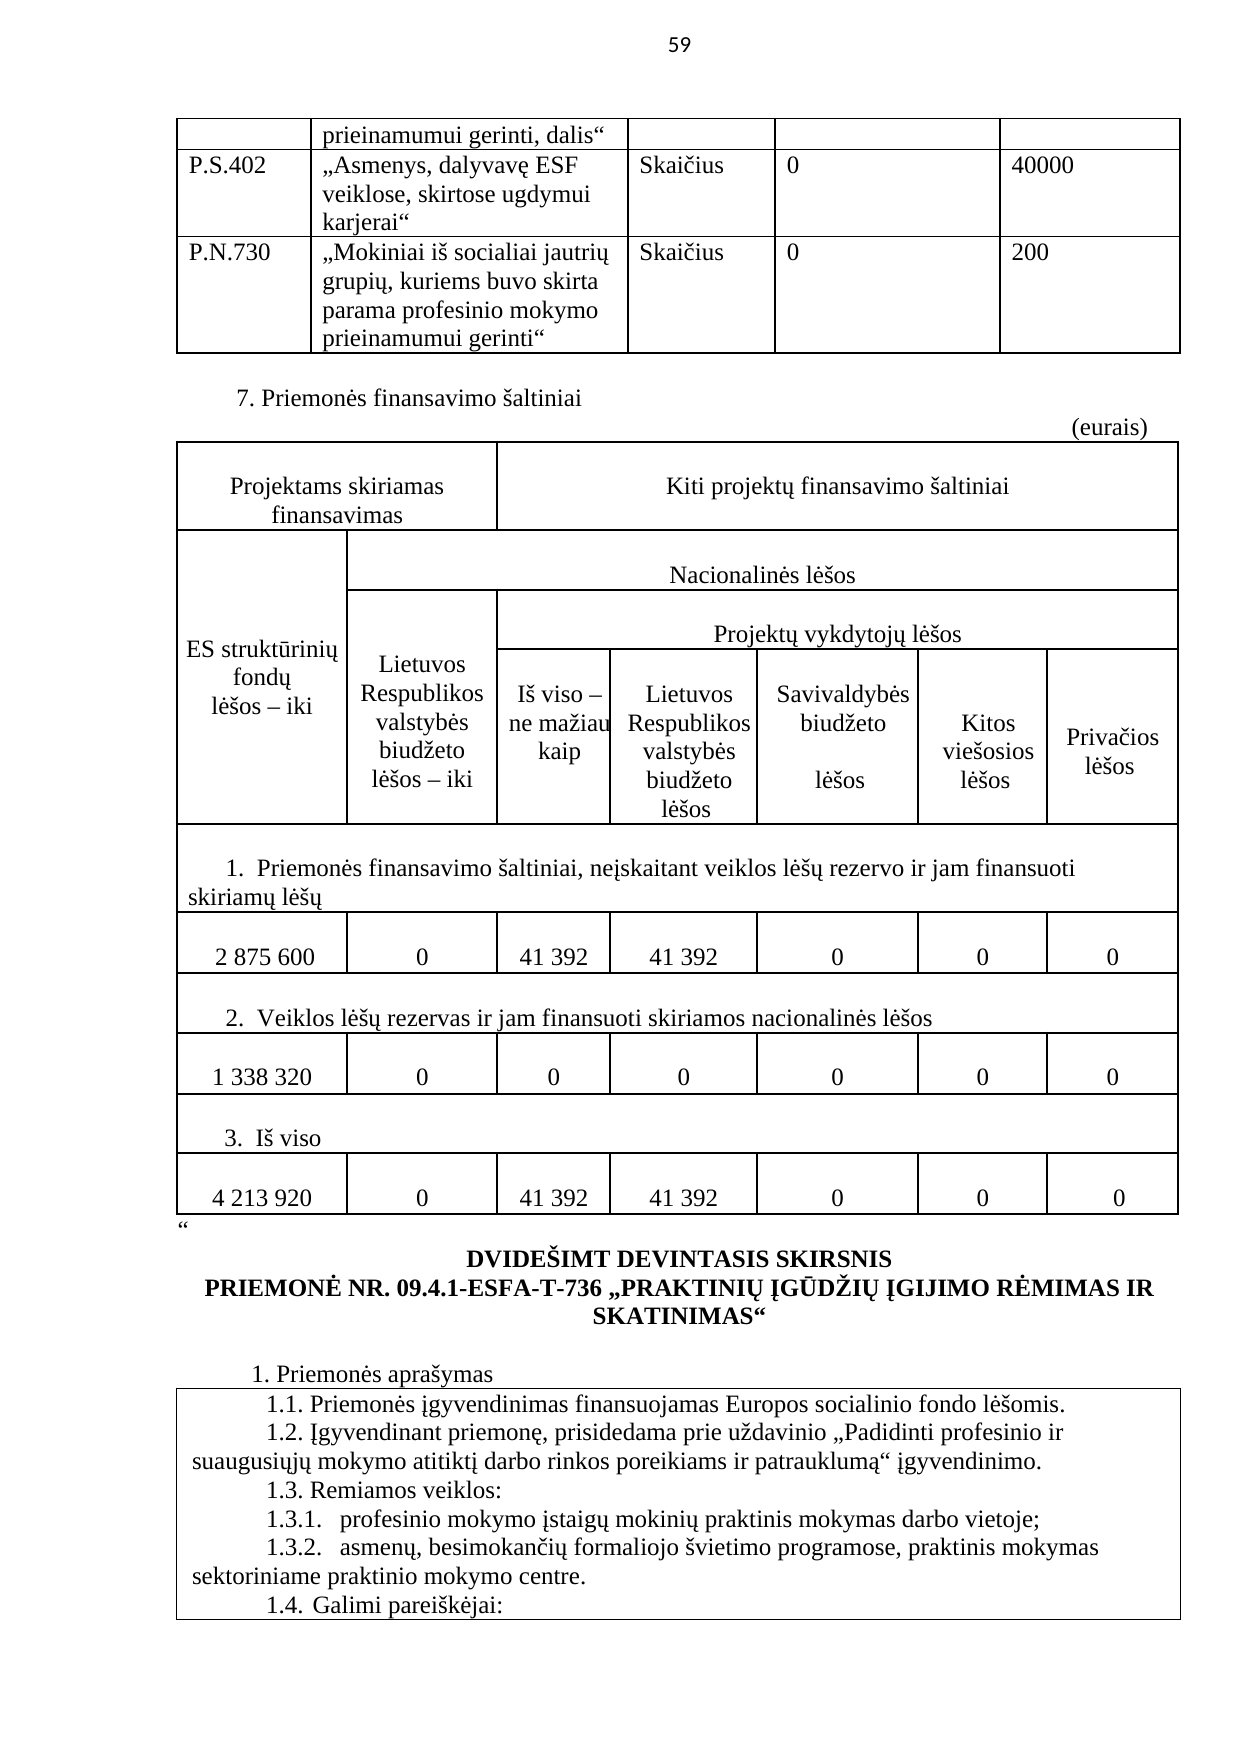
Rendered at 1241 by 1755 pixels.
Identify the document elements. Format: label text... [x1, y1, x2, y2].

table_cell 0 [1048, 1154, 1177, 1213]
text (eurais) [177, 412, 1181, 441]
table_cell 41 392 [498, 913, 609, 972]
table_cell 0 [919, 913, 1046, 972]
table_cell 2. Veiklos lėšų rezervas ir jam finansuoti skiriamos nacionalinės lėšos [178, 974, 1177, 1032]
table_cell 41 392 [611, 913, 756, 972]
table_cell Iš viso – ne mažiau kaip [498, 650, 609, 823]
table_header Projektams skiriamas finansavimas [178, 443, 496, 529]
table_cell [178, 119, 310, 149]
table_cell 0 [498, 1034, 609, 1092]
table_cell 41 392 [611, 1154, 756, 1213]
table_cell P.S.402 [178, 150, 310, 236]
table_cell 4 213 920 [178, 1154, 346, 1213]
text 7. Priemonės finansavimo šaltiniai [177, 383, 1181, 412]
table_cell 41 392 [498, 1154, 609, 1213]
text DVIDEŠIMT DEVINTASIS SKIRSNIS [177, 1244, 1181, 1273]
table_cell 0 [758, 1034, 917, 1092]
table_cell Lietuvos Respublikos valstybės biudžeto lėšos – iki [348, 591, 496, 823]
table_cell 0 [348, 1154, 496, 1213]
table_cell Savivaldybės biudžeto lėšos [758, 650, 917, 823]
table_cell Privačios lėšos [1048, 650, 1177, 823]
table_cell 0 [776, 150, 999, 236]
table_cell Skaičius [629, 150, 774, 236]
table_cell [776, 119, 999, 149]
table_cell 1. Priemonės finansavimo šaltiniai, neįskaitant veiklos lėšų rezervo ir jam finansuoti skiriamų lėšų [178, 825, 1177, 911]
table_cell Kitos viešosios lėšos [919, 650, 1046, 823]
table_cell 0 [1048, 913, 1177, 972]
table_cell Lietuvos Respublikos valstybės biudžeto lėšos [611, 650, 756, 823]
table_cell Projektų vykdytojų lėšos [498, 591, 1177, 648]
table_cell ES struktūrinių fondų lėšos – iki [178, 531, 346, 823]
text 1. Priemonės aprašymas [177, 1359, 1181, 1388]
table_cell [1001, 119, 1179, 149]
table_cell 1 338 320 [178, 1034, 346, 1092]
table_header 1.1. Priemonės įgyvendinimas finansuojamas Europos socialinio fondo lėšomis. 1.2. Įgyvendinant priemonę, prisidedama prie uždavinio „Padidinti profesinio ir suaugusiųjų mokymo atitiktį darbo rinkos poreikiams ir patrauklumą“ įgyvendinimo. 1.3. Remiamos veiklos: 1.3.1. profesinio mokymo įstaigų mokinių praktinis mokymas darbo vietoje; 1.3.2. asmenų, besimokančių formaliojo švietimo programose, praktinis mokymas sektoriniame praktinio mokymo centre. 1.4. Galimi pareiškėjai: [177, 1389, 1180, 1619]
table_cell P.N.730 [178, 237, 310, 352]
table_cell 200 [1001, 237, 1179, 352]
text PRIEMONĖ NR. 09.4.1-ESFA-T-736 „PRAKTINIŲ ĮGŪDŽIŲ ĮGIJIMO RĖMIMAS IR SKATINIMAS“ [177, 1273, 1181, 1330]
table_cell 0 [1048, 1034, 1177, 1092]
table_cell 0 [776, 237, 999, 352]
table_cell 0 [919, 1154, 1046, 1213]
table_cell „Mokiniai iš socialiai jautrių grupių, kuriems buvo skirta parama profesinio mokymo prieinamumui gerinti“ [312, 237, 627, 352]
table_cell 0 [348, 1034, 496, 1092]
table_cell 0 [758, 913, 917, 972]
table_cell 2 875 600 [178, 913, 346, 972]
table_cell [629, 119, 774, 149]
table_cell 0 [919, 1034, 1046, 1092]
table_cell prieinamumui gerinti, dalis“ [312, 119, 627, 149]
text “ [177, 1215, 1181, 1244]
table_cell Nacionalinės lėšos [348, 531, 1177, 588]
table_cell 0 [348, 913, 496, 972]
table_cell 0 [611, 1034, 756, 1092]
table_cell 0 [758, 1154, 917, 1213]
table_cell 40000 [1001, 150, 1179, 236]
table_cell Skaičius [629, 237, 774, 352]
table_cell „Asmenys, dalyvavę ESF veiklose, skirtose ugdymui karjerai“ [312, 150, 627, 236]
table_cell 3. Iš viso [178, 1095, 1177, 1152]
table_header Kiti projektų finansavimo šaltiniai [498, 443, 1177, 529]
